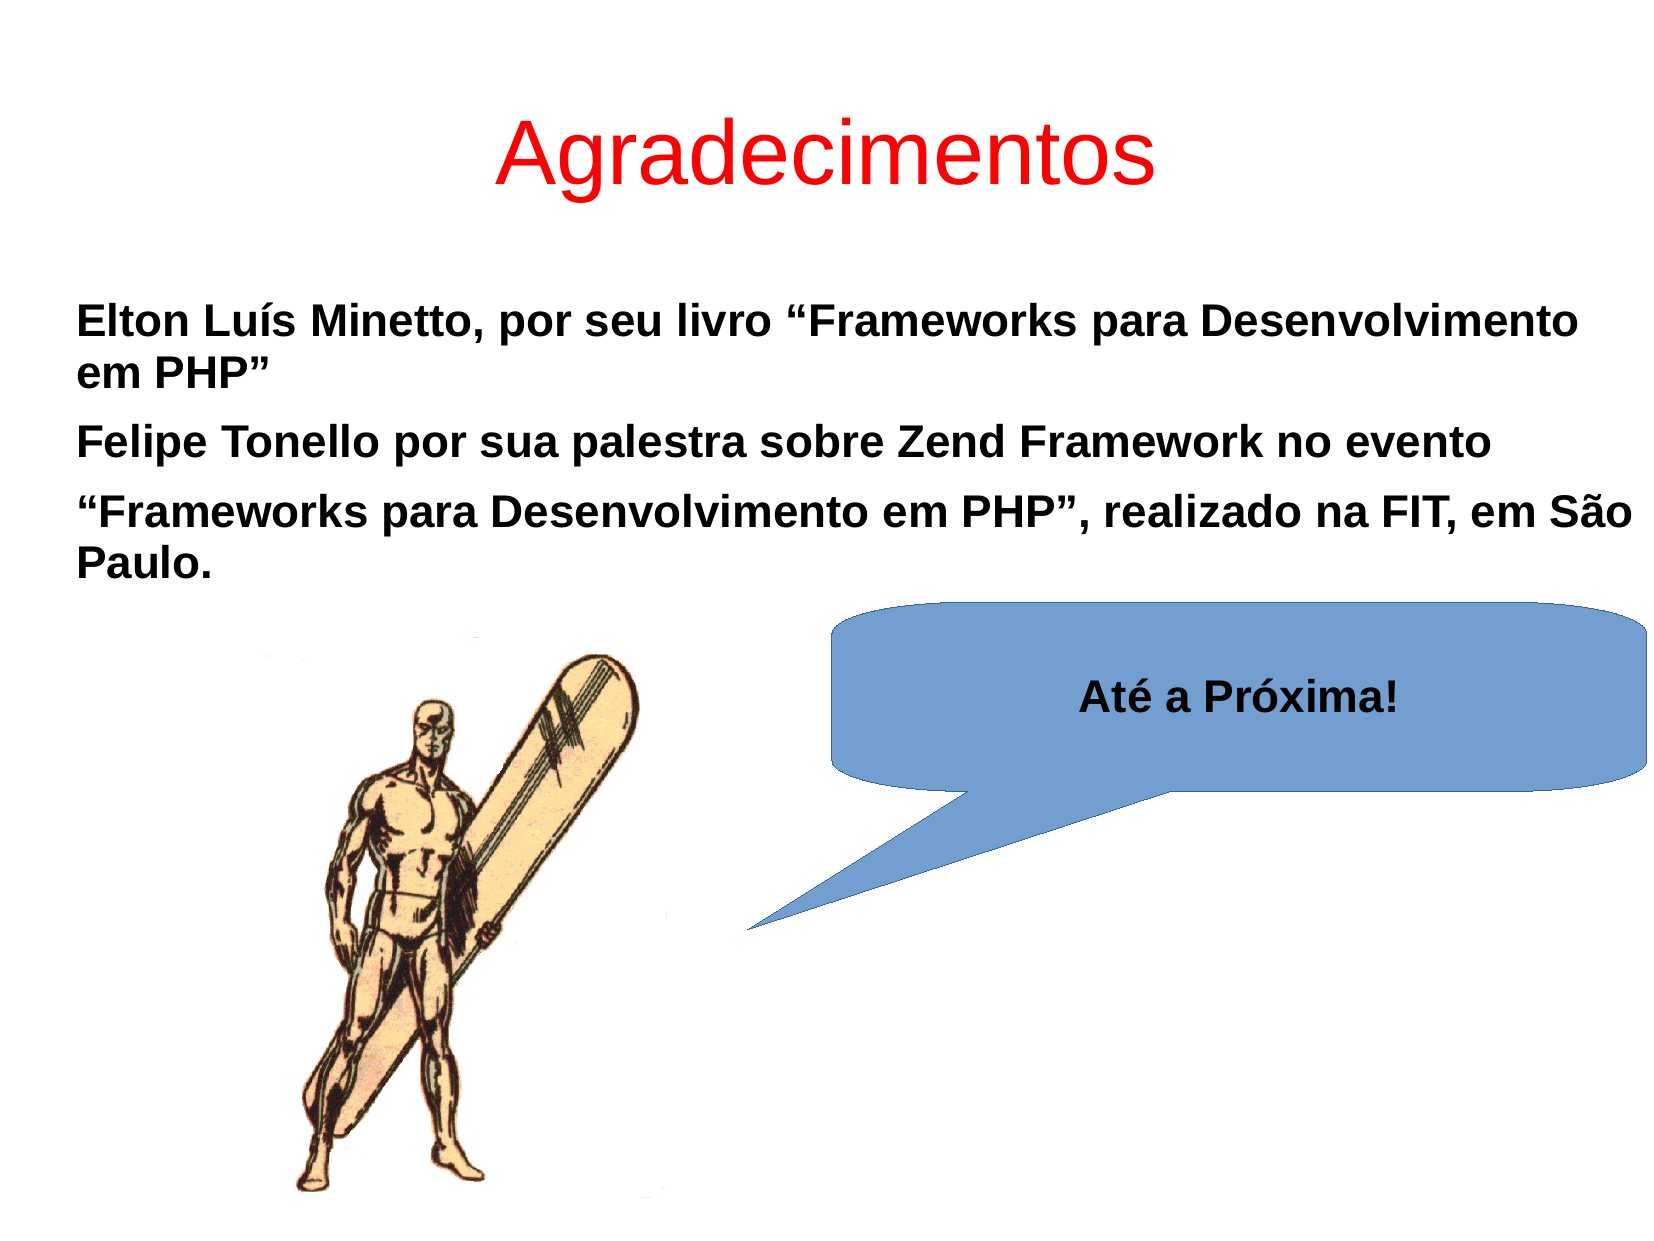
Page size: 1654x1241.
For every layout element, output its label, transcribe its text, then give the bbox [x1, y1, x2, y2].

list Elton Luís Minetto, por seu livro “Frameworks para Desenvolvimento em PHP” Felipe Tonello por sua palestra sobre Zend Framework no evento “Frameworks para Desenvolvimento em PHP”, realizado na FIT, em São Paulo. [75, 295, 1636, 1229]
title Agradecimentos [82, 49, 1571, 257]
text_box Até a Próxima! [747, 602, 1647, 930]
picture [243, 637, 667, 1198]
